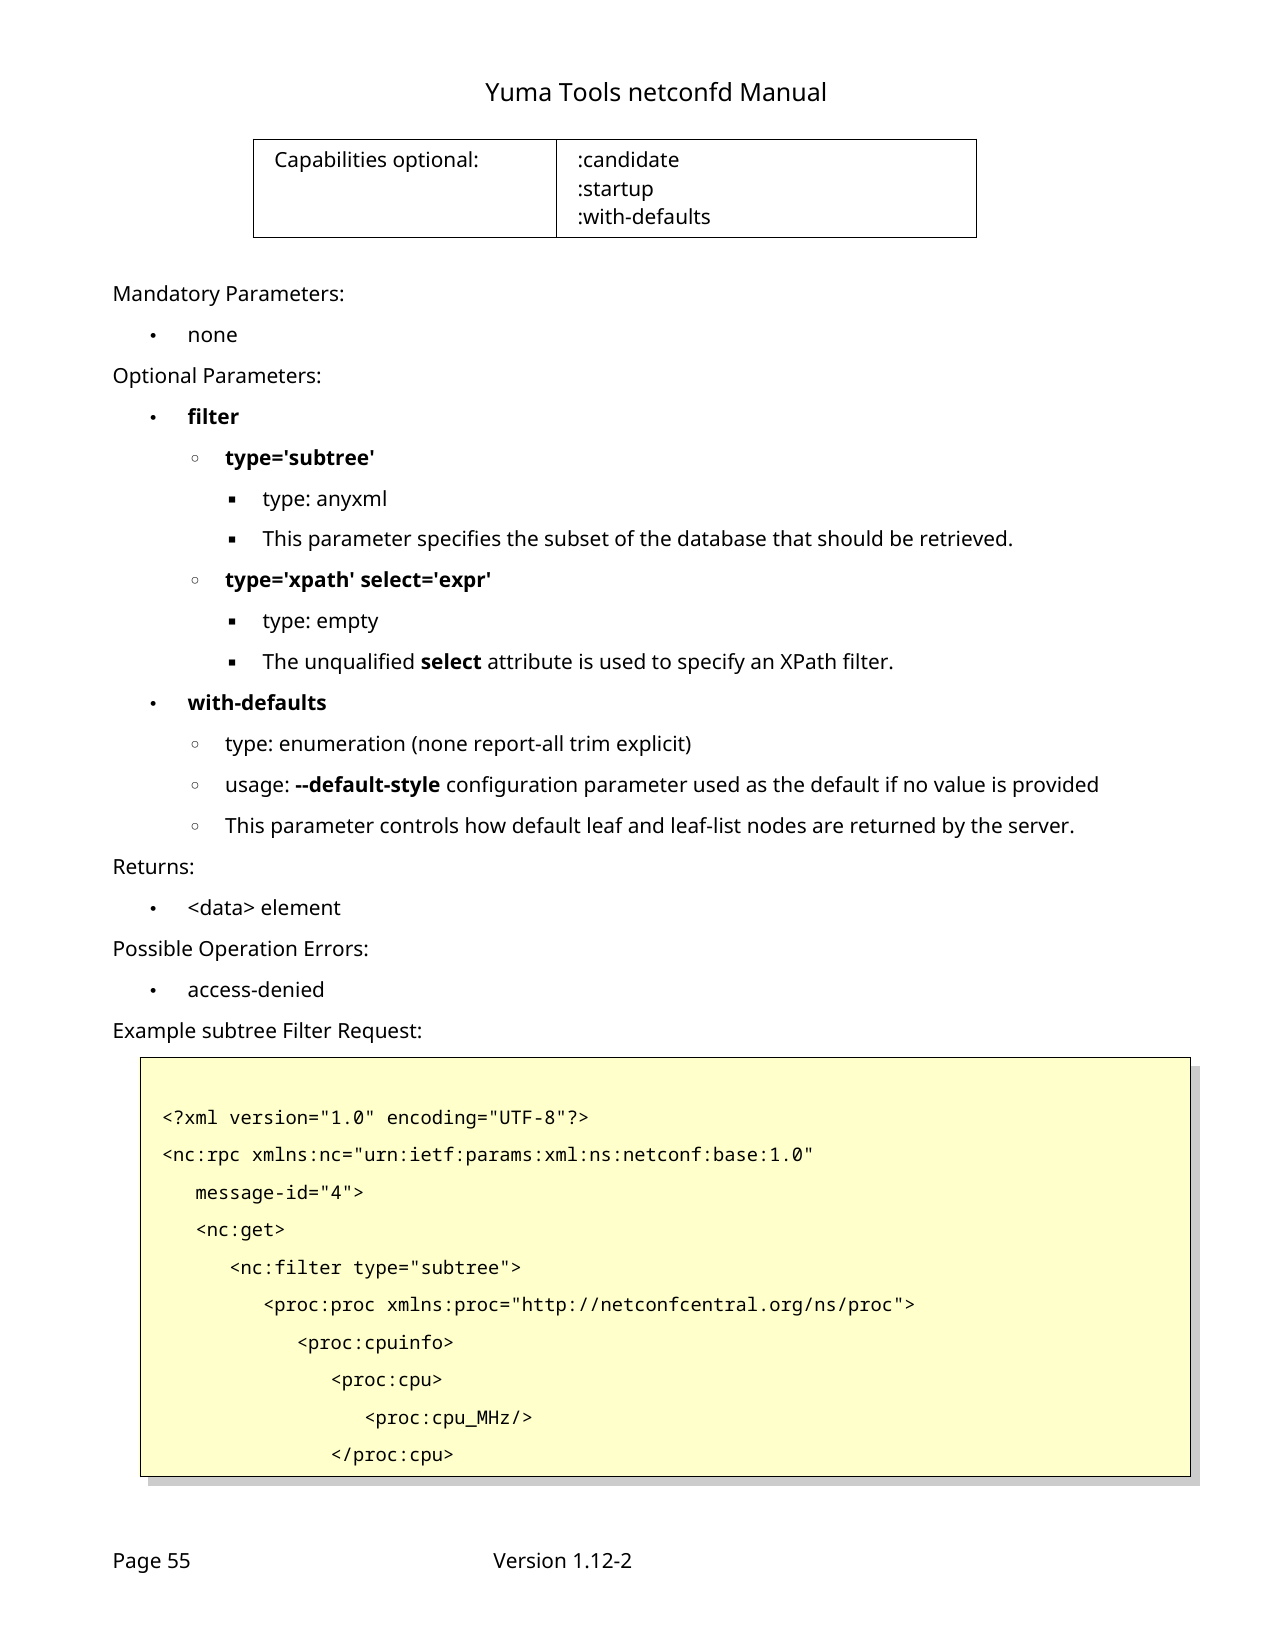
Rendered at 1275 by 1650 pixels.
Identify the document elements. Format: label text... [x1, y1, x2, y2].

list type: anyxml [225, 484, 1200, 512]
text </proc:cpu> [141, 1432, 1190, 1476]
list type='subtree' [187, 443, 1200, 471]
list type: empty [225, 606, 1200, 635]
list type='xpath' select='expr' [187, 566, 1200, 594]
text <proc:cpu> [141, 1357, 1190, 1392]
text Mandatory Parameters: [112, 279, 1200, 307]
text <nc:filter type="subtree"> [141, 1244, 1190, 1280]
list none [150, 320, 1200, 348]
text <nc:get> [141, 1207, 1190, 1242]
list usage: --default-style configuration parameter used as the default if no value is provided [187, 770, 1200, 799]
table_cell Capabilities optional: [254, 140, 556, 237]
list <data> element [150, 893, 1200, 921]
text message-id="4"> [141, 1169, 1190, 1205]
text <?xml version="1.0" encoding="UTF-8"?> [141, 1094, 1190, 1130]
text Optional Parameters: [112, 361, 1200, 389]
list This parameter controls how default leaf and leaf-list nodes are returned by the server. [187, 811, 1200, 839]
text Example subtree Filter Request: [112, 1016, 1200, 1044]
list filter [150, 402, 1200, 430]
text <proc:cpuinfo> [141, 1319, 1190, 1355]
table_cell :candidate :startup :with-defaults [557, 140, 976, 237]
text Returns: [112, 852, 1200, 881]
text <proc:cpu_MHz/> [141, 1394, 1190, 1430]
text <proc:proc xmlns:proc="http://netconfcentral.org/ns/proc"> [141, 1282, 1190, 1317]
list type: enumeration (none report-all trim explicit) [187, 729, 1200, 758]
list The unqualified select attribute is used to specify an XPath filter. [225, 647, 1200, 676]
text <nc:rpc xmlns:nc="urn:ietf:params:xml:ns:netconf:base:1.0" [141, 1132, 1190, 1167]
list This parameter specifies the subset of the database that should be retrieved. [225, 524, 1200, 553]
text Possible Operation Errors: [112, 934, 1200, 962]
list access-denied [150, 975, 1200, 1003]
list with-defaults [150, 688, 1200, 717]
